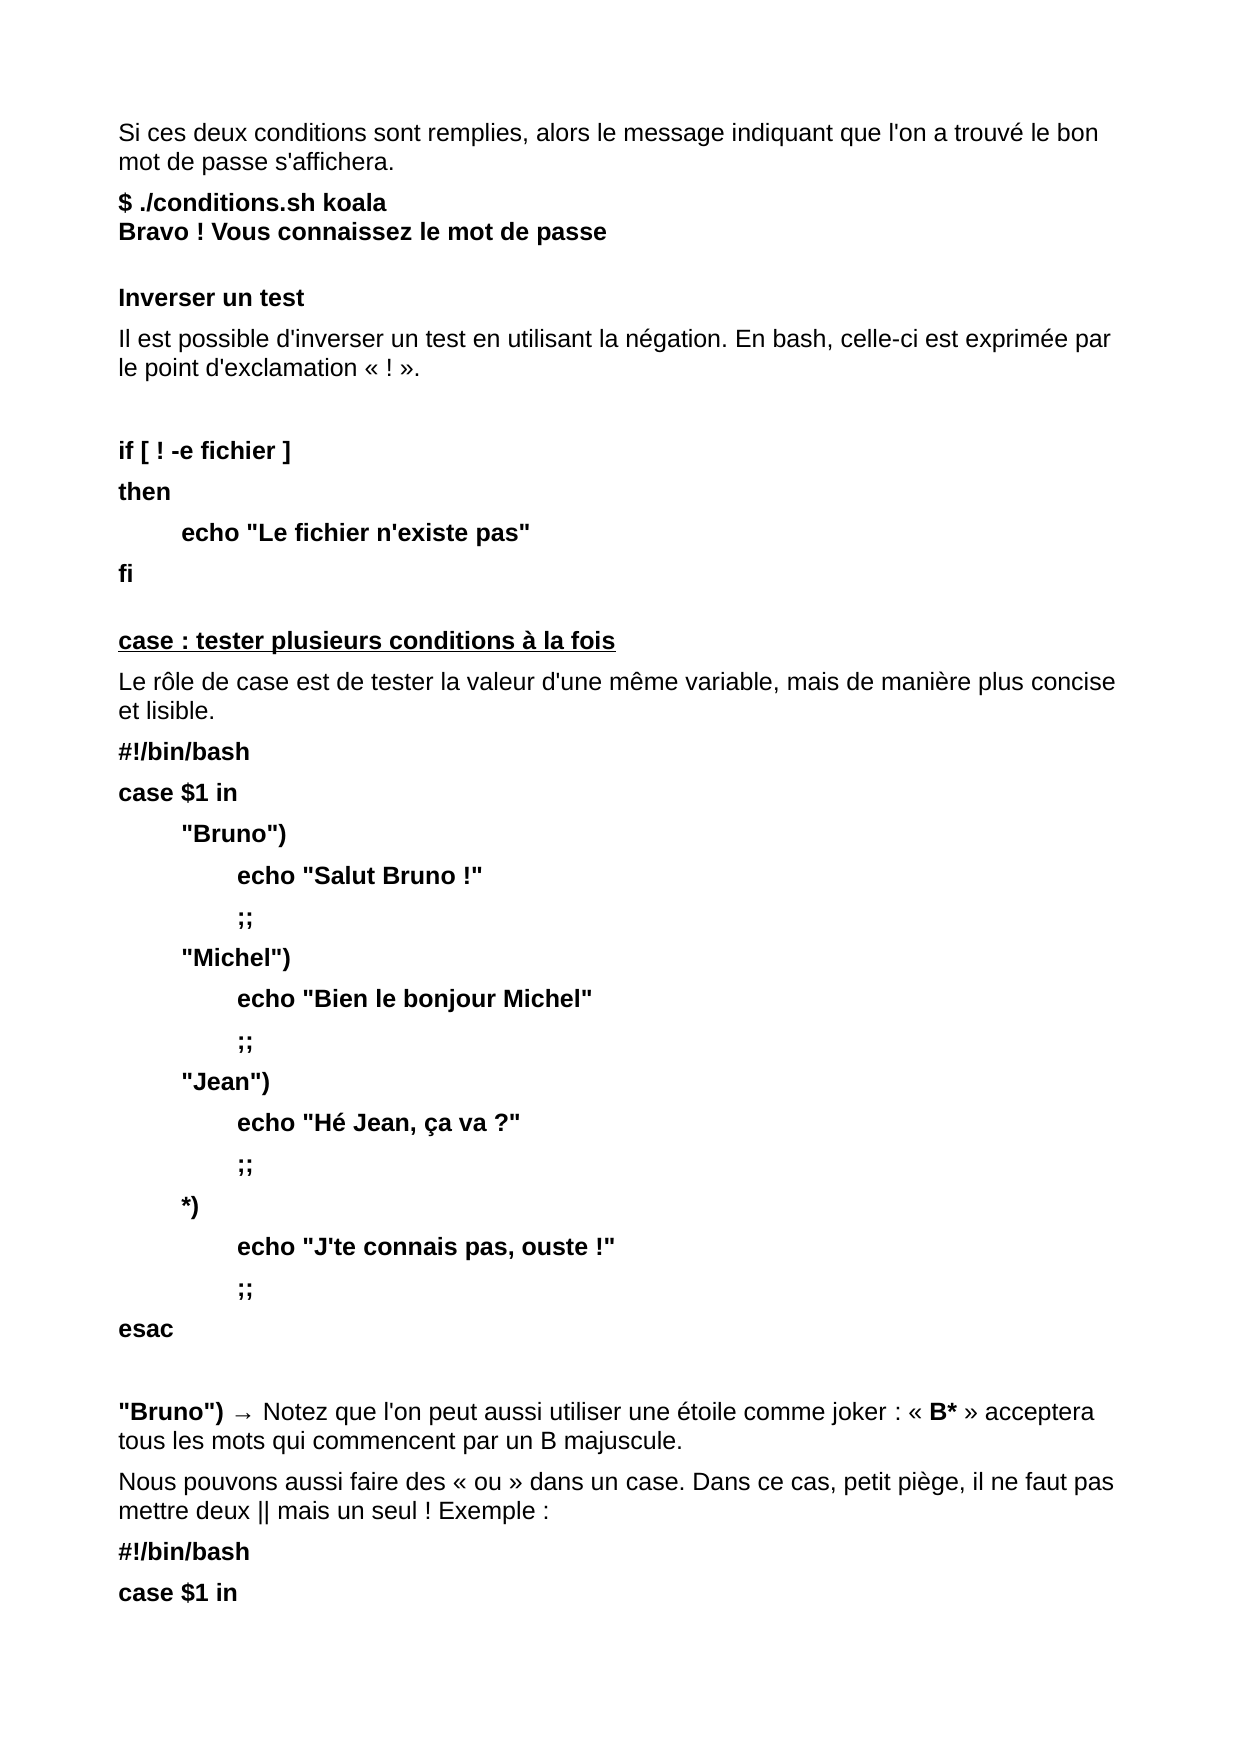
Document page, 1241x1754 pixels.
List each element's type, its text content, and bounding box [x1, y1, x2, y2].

text ;; [118, 1273, 1122, 1302]
text #!/bin/bash [118, 1537, 1122, 1566]
text then [118, 477, 1122, 506]
text echo "Hé Jean, ça va ?" [118, 1108, 1122, 1137]
subtitle case : tester plusieurs conditions à la fois [118, 626, 1122, 654]
text "Michel") [118, 943, 1122, 972]
text echo "Le fichier n'existe pas" [118, 518, 1122, 547]
text echo "J'te connais pas, ouste !" [118, 1232, 1122, 1261]
text #!/bin/bash [118, 737, 1122, 766]
text ;; [118, 1149, 1122, 1178]
text $ ./conditions.sh koala Bravo ! Vous connaissez le mot de passe [118, 188, 1122, 246]
text ;; [118, 902, 1122, 931]
subtitle Inverser un test [118, 283, 1122, 312]
text echo "Bien le bonjour Michel" [118, 984, 1122, 1013]
text if [ ! -e fichier ] [118, 436, 1122, 464]
text Il est possible d'inverser un test en utilisant la négation. En bash, celle-ci est exprimée par le point d'exclamation « ! ». [118, 324, 1122, 382]
text Si ces deux conditions sont remplies, alors le message indiquant que l'on a trouvé le bon mot de passe s'affichera. [118, 118, 1122, 176]
text esac [118, 1314, 1122, 1343]
text ;; [118, 1026, 1122, 1054]
text Nous pouvons aussi faire des « ou » dans un case. Dans ce cas, petit piège, il ne faut pas mettre deux || mais un seul ! Exemple : [118, 1467, 1122, 1524]
text "Jean") [118, 1067, 1122, 1096]
text Le rôle de case est de tester la valeur d'une même variable, mais de manière plus concise et lisible. [118, 667, 1122, 724]
text "Bruno") → Notez que l'on peut aussi utiliser une étoile comme joker : « B* » acceptera tous les mots qui commencent par un B majuscule. [118, 1397, 1122, 1454]
text "Bruno") [118, 819, 1122, 848]
text fi [118, 559, 1122, 588]
text case $1 in [118, 1578, 1122, 1607]
text case $1 in [118, 778, 1122, 807]
text echo "Salut Bruno !" [118, 861, 1122, 889]
text *) [118, 1191, 1122, 1219]
